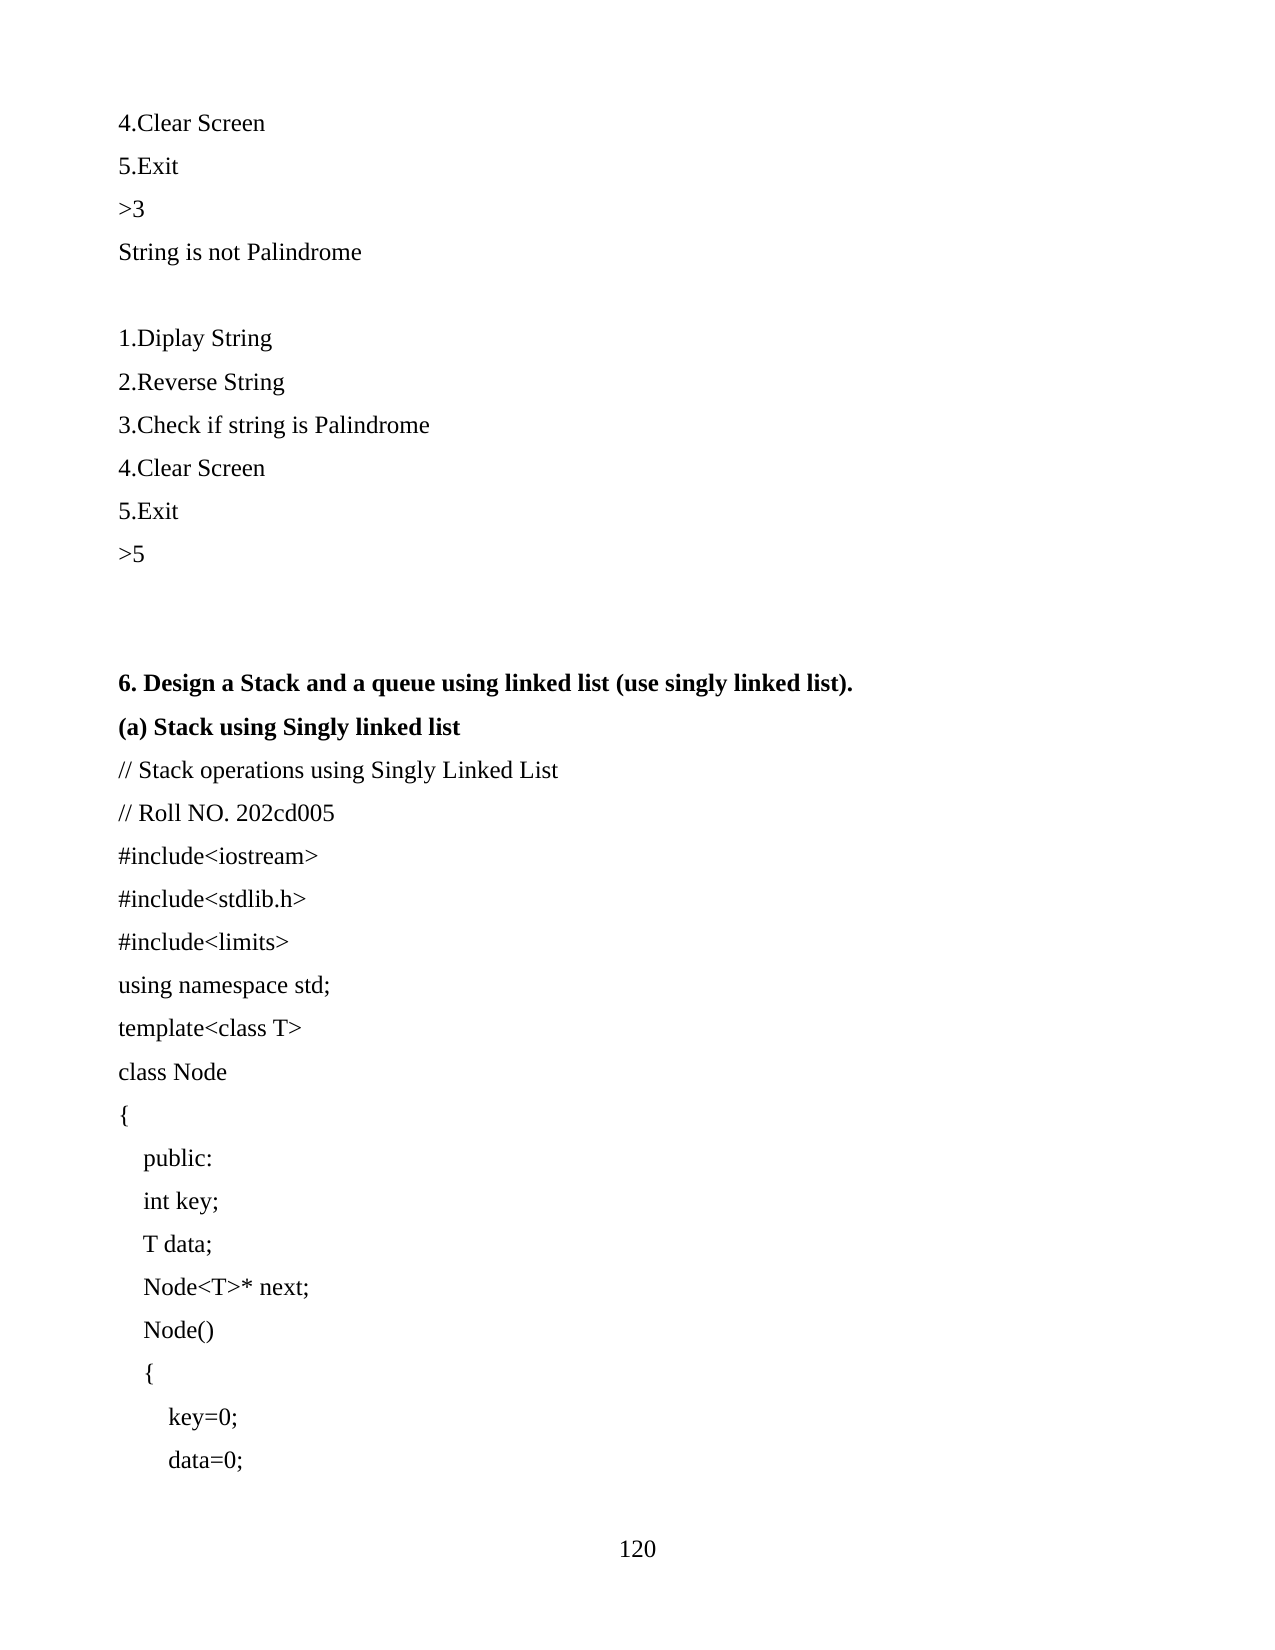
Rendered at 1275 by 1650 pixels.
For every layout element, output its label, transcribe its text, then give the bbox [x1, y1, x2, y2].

text (a) Stack using Singly linked list [118, 712, 1157, 740]
text public: [118, 1143, 1157, 1172]
text 5.Exit [118, 151, 1157, 180]
text 1.Diplay String [118, 323, 1157, 352]
text { [118, 1100, 1157, 1128]
text int key; [118, 1186, 1157, 1215]
text #include<limits> [118, 927, 1157, 956]
text 4.Clear Screen [118, 453, 1157, 482]
text 2.Reverse String [118, 367, 1157, 395]
text T data; [118, 1229, 1157, 1258]
text template<class T> [118, 1013, 1157, 1042]
text >5 [118, 539, 1157, 568]
text 6. Design a Stack and a queue using linked list (use singly linked list). [118, 668, 1157, 697]
text 4.Clear Screen [118, 108, 1157, 137]
text key=0; [118, 1402, 1157, 1430]
text >3 [118, 194, 1157, 223]
text String is not Palindrome [118, 237, 1157, 266]
text Node<T>* next; [118, 1272, 1157, 1301]
text class Node [118, 1057, 1157, 1085]
text 3.Check if string is Palindrome [118, 410, 1157, 438]
text data=0; [118, 1445, 1157, 1473]
text 5.Exit [118, 496, 1157, 525]
text #include<stdlib.h> [118, 884, 1157, 913]
text // Stack operations using Singly Linked List [118, 755, 1157, 783]
text Node() [118, 1315, 1157, 1344]
text { [118, 1358, 1157, 1387]
text #include<iostream> [118, 841, 1157, 870]
text using namespace std; [118, 970, 1157, 999]
text // Roll NO. 202cd005 [118, 798, 1157, 827]
